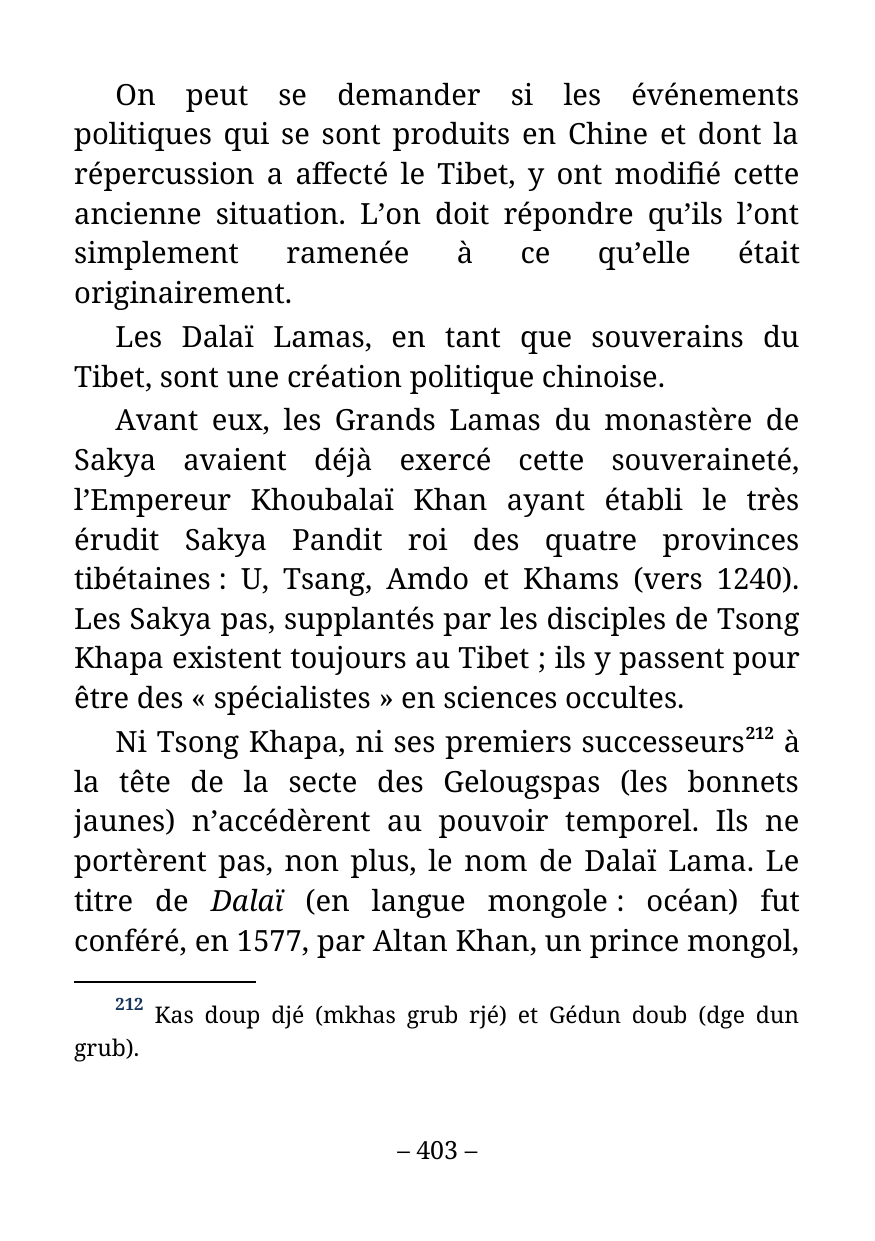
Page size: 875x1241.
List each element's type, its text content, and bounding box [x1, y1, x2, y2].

text Ni Tsong Khapa, ni ses premiers successeurs à la tête de la secte des Gelougspas (les bonnets jaunes) n’accédèrent au pouvoir temporel. Ils ne portèrent pas, non plus, le nom de Dalaï Lama. Le titre de Dalaï (en langue mongole : océan) fut conféré, en 1577, par Altan Khan, un prince mongol, [74, 721, 800, 959]
text Kas doup djé (mkhas grub rjé) et Gédun doub (dge dun grub). [74, 992, 800, 1063]
text Avant eux, les Grands Lamas du monastère de Sakya avaient déjà exercé cette souveraineté, l’Empereur Khoubalaï Khan ayant établi le très érudit Sakya Pandit roi des quatre provinces tibétaines : U, Tsang, Amdo et Khams (vers 1240). Les Sakya pas, supplantés par les disciples de Tsong Khapa existent toujours au Tibet ; ils y passent pour être des « spécialistes » en sciences occultes. [74, 400, 800, 717]
text On peut se demander si les événements politiques qui se sont produits en Chine et dont la répercussion a affecté le Tibet, y ont modifié cette ancienne situation. L’on doit répondre qu’ils l’ont simplement ramenée à ce qu’elle était originairement. [74, 74, 800, 312]
text Les Dalaï Lamas, en tant que souverains du Tibet, sont une création politique chinoise. [74, 316, 800, 396]
